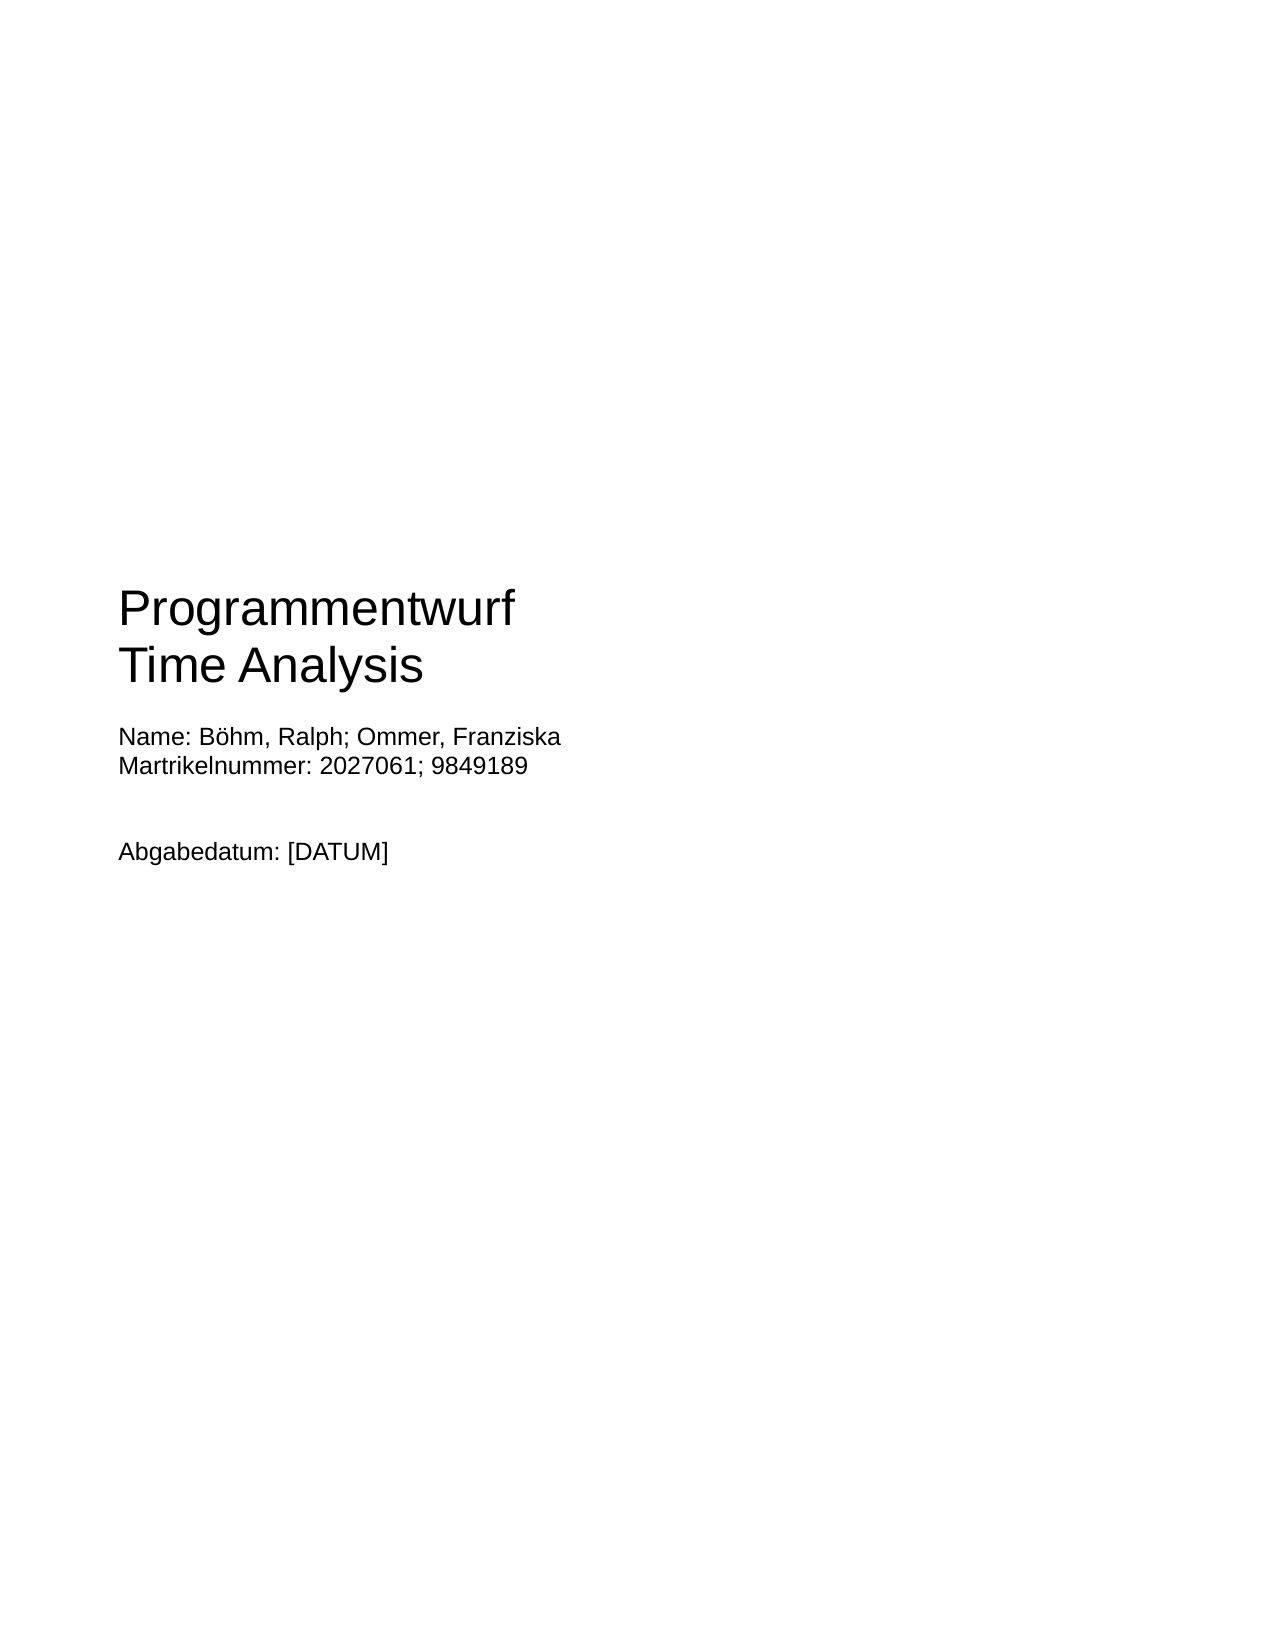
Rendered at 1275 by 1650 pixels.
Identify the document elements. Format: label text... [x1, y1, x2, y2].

text Time Analysis [118, 636, 1157, 693]
text Programmentwurf [118, 578, 1157, 636]
text Abgabedatum: [DATUM] [118, 837, 1157, 866]
text Name: Böhm, Ralph; Ommer, Franziska Martrikelnummer: 2027061; 9849189 [118, 722, 1157, 779]
